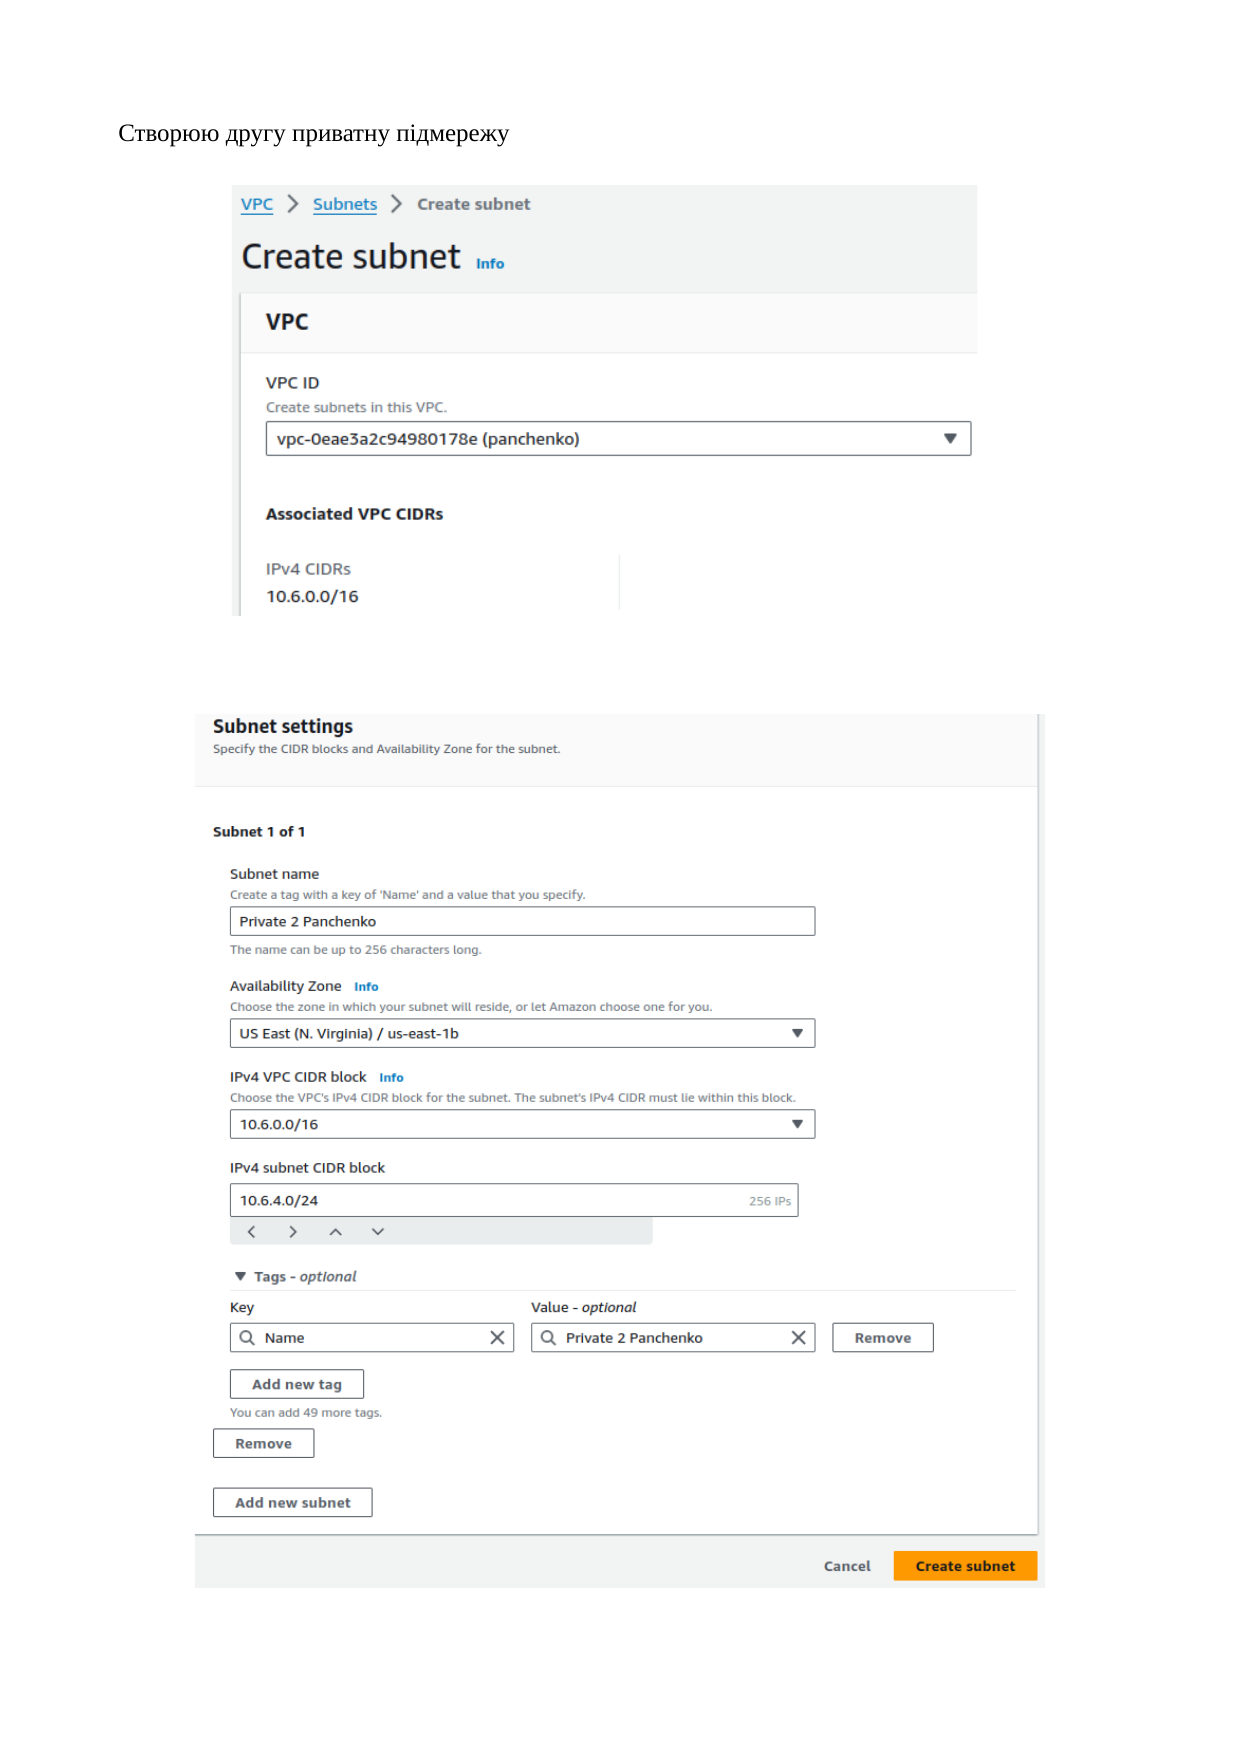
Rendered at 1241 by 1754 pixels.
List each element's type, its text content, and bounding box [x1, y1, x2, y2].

text Створюю другу приватну підмережу [118, 118, 1122, 147]
picture [194, 714, 1046, 1588]
picture [231, 185, 978, 616]
